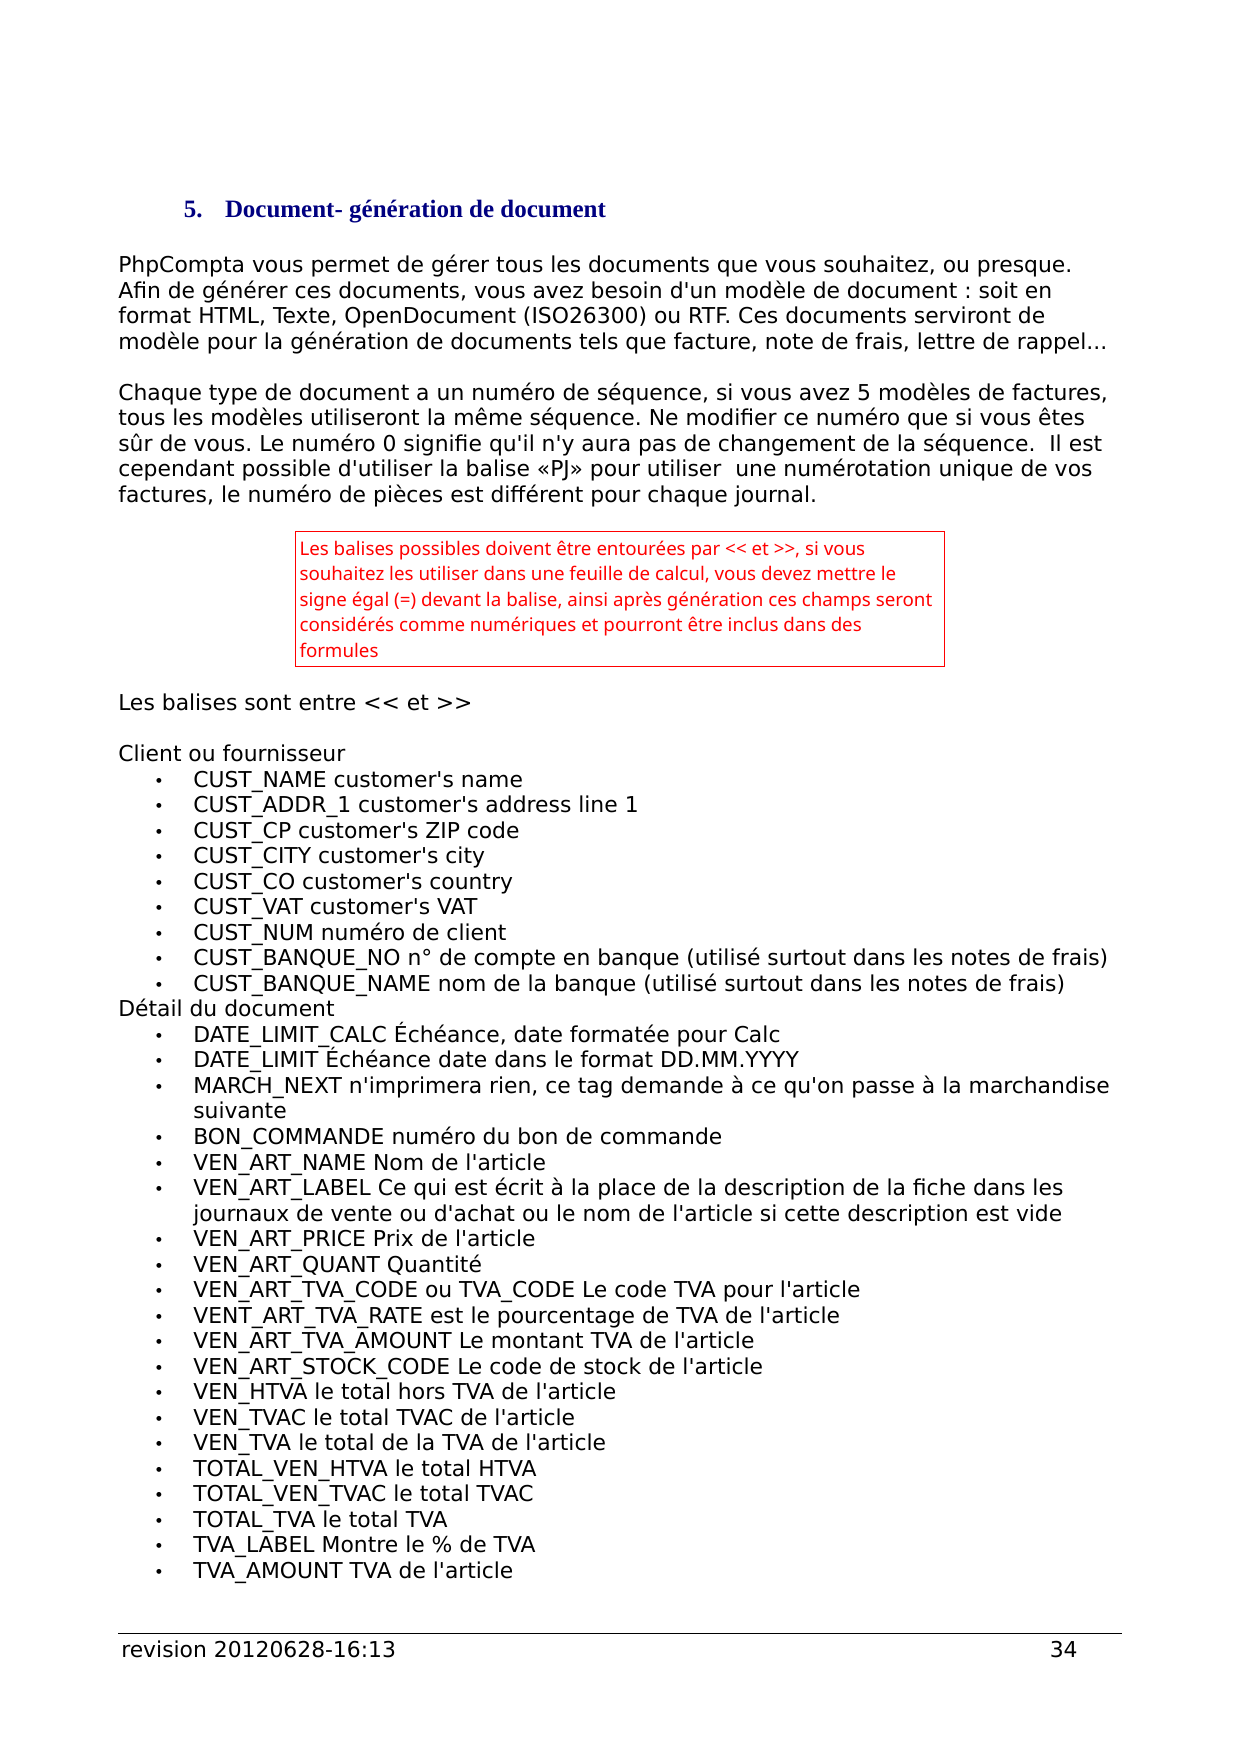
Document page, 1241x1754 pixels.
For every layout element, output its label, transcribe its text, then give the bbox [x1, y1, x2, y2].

list VEN_ART_LABEL Ce qui est écrit à la place de la description de la fiche dans les journaux de vente ou d'achat ou le nom de l'article si cette description est vide [156, 1175, 1122, 1226]
list VEN_ART_STOCK_CODE Le code de stock de l'article [156, 1354, 1122, 1379]
list CUST_BANQUE_NAME nom de la banque (utilisé surtout dans les notes de frais) [156, 971, 1122, 997]
list CUST_CP customer's ZIP code [156, 818, 1122, 843]
list CUST_CITY customer's city [156, 843, 1122, 869]
list VEN_ART_QUANT Quantité [156, 1252, 1122, 1277]
text PhpCompta vous permet de gérer tous les documents que vous souhaitez, ou presque. Afin de générer ces documents, vous avez besoin d'un modèle de document : soit en format HTML, Texte, OpenDocument (ISO26300) ou RTF. Ces documents serviront de modèle pour la génération de documents tels que facture, note de frais, lettre de rappel... [118, 252, 1122, 354]
list TOTAL_TVA le total TVA [156, 1507, 1122, 1532]
list VEN_ART_TVA_AMOUNT Le montant TVA de l'article [156, 1328, 1122, 1354]
list MARCH_NEXT n'imprimera rien, ce tag demande à ce qu'on passe à la marchandise suivante [156, 1073, 1122, 1124]
list VEN_ART_TVA_CODE ou TVA_CODE Le code TVA pour l'article [156, 1277, 1122, 1303]
list CUST_NAME customer's name [156, 767, 1122, 792]
list BON_COMMANDE numéro du bon de commande [156, 1124, 1122, 1150]
list TVA_LABEL Montre le % de TVA [156, 1532, 1122, 1558]
list CUST_VAT customer's VAT [156, 894, 1122, 920]
text Client ou fournisseur [118, 741, 1122, 767]
list VEN_ART_NAME Nom de l'article [156, 1150, 1122, 1175]
list TVA_AMOUNT TVA de l'article [156, 1558, 1122, 1583]
text Détail du document [118, 997, 1122, 1022]
text Les balises sont entre << et >> [118, 690, 1122, 716]
list VEN_TVAC le total TVAC de l'article [156, 1405, 1122, 1430]
list VEN_HTVA le total hors TVA de l'article [156, 1379, 1122, 1405]
text Les balises possibles doivent être entourées par << et >>, si vous souhaitez les utiliser dans une feuille de calcul, vous devez mettre le signe égal (=) devant la balise, ainsi après génération ces champs seront considérés comme numériques et pourront être inclus dans des formules [296, 532, 944, 666]
list VEN_TVA le total de la TVA de l'article [156, 1430, 1122, 1456]
subtitle Document- génération de document [177, 194, 1122, 223]
text Chaque type de document a un numéro de séquence, si vous avez 5 modèles de factures, tous les modèles utiliseront la même séquence. Ne modifier ce numéro que si vous êtes sûr de vous. Le numéro 0 signifie qu'il n'y aura pas de changement de la séquence. Il est cependant possible d'utiliser la balise «PJ» pour utiliser une numérotation unique de vos factures, le numéro de pièces est différent pour chaque journal. [118, 380, 1122, 507]
list TOTAL_VEN_TVAC le total TVAC [156, 1481, 1122, 1507]
list VEN_ART_PRICE Prix de l'article [156, 1226, 1122, 1252]
list DATE_LIMIT Échéance date dans le format DD.MM.YYYY [156, 1048, 1122, 1073]
list CUST_ADDR_1 customer's address line 1 [156, 792, 1122, 818]
list CUST_NUM numéro de client [156, 920, 1122, 946]
list CUST_CO customer's country [156, 869, 1122, 894]
list TOTAL_VEN_HTVA le total HTVA [156, 1456, 1122, 1481]
list DATE_LIMIT_CALC Échéance, date formatée pour Calc [156, 1022, 1122, 1048]
list CUST_BANQUE_NO n° de compte en banque (utilisé surtout dans les notes de frais) [156, 946, 1122, 971]
list VENT_ART_TVA_RATE est le pourcentage de TVA de l'article [156, 1303, 1122, 1328]
